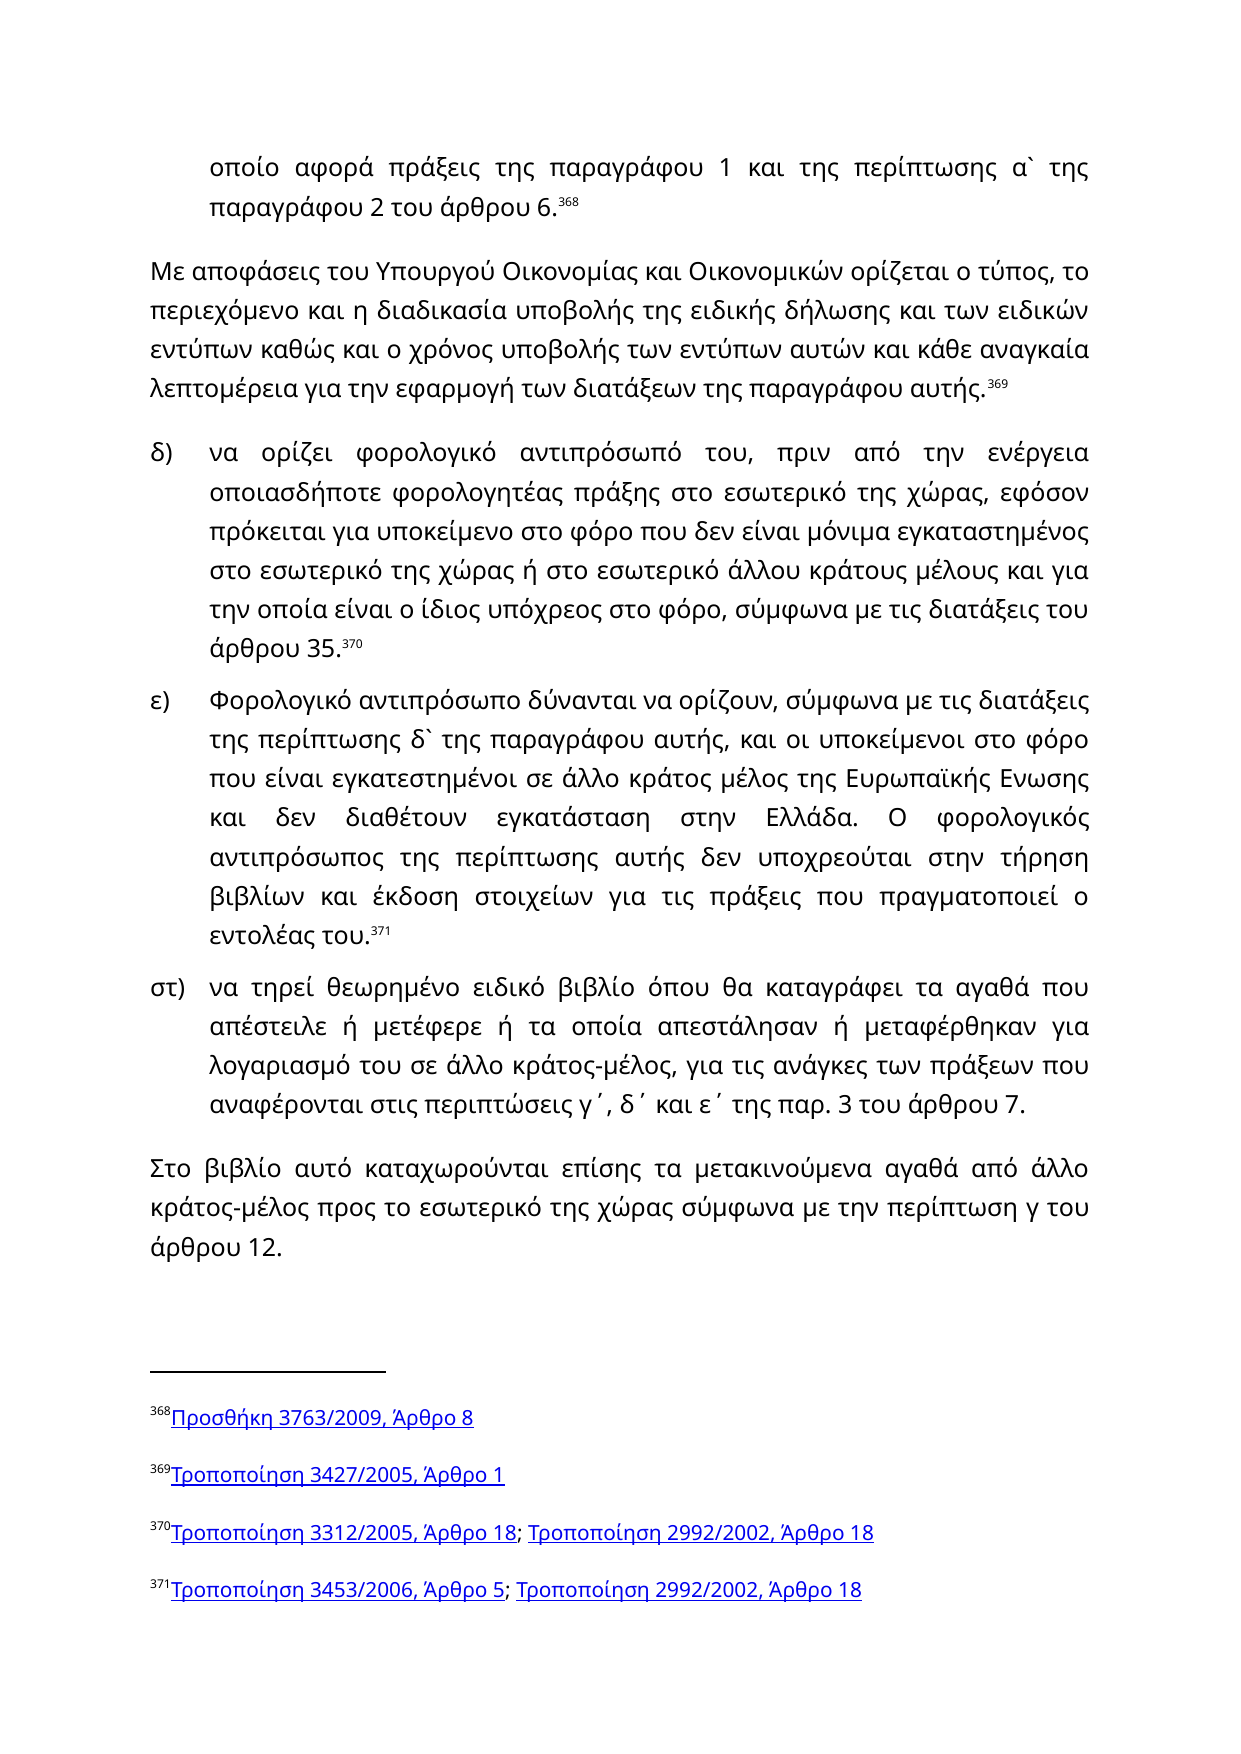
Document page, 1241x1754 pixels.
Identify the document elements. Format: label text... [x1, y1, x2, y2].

text Προσθήκη 3763/2009, Άρθρο 8 [150, 1403, 1090, 1431]
list στ) να τηρεί θεωρημένο ειδικό βιβλίο όπου θα καταγράφει τα αγαθά που απέστειλε ή μετέφερε ή τα οποία απεστάλησαν ή μεταφέρθηκαν για λογαριασμό του σε άλλο κράτος-μέλος, για τις ανάγκες των πράξεων που αναφέρονται στις περιπτώσεις γ΄, δ΄ και ε΄ της παρ. 3 του άρθρου 7. [150, 969, 1090, 1121]
text Τροποποίηση 3453/2006, Άρθρο 5; Τροποποίηση 2992/2002, Άρθρο 18 [150, 1576, 1090, 1604]
list ε) Φορολογικό αντιπρόσωπο δύνανται να ορίζουν, σύμφωνα με τις διατάξεις της περίπτωσης δ` της παραγράφου αυτής, και οι υποκείμενοι στο φόρο που είναι εγκατεστημένοι σε άλλο κράτος μέλος της Ευρωπαϊκής Ενωσης και δεν διαθέτουν εγκατάσταση στην Ελλάδα. Ο φορολογικός αντιπρόσωπος της περίπτωσης αυτής δεν υποχρεούται στην τήρηση βιβλίων και έκδοση στοιχείων για τις πράξεις που πραγματοποιεί ο εντολέας του. [150, 682, 1090, 952]
list δ) να ορίζει φορολογικό αντιπρόσωπό του, πριν από την ενέργεια οποιασδήποτε φορολογητέας πράξης στο εσωτερικό της χώρας, εφόσον πρόκειται για υποκείμενο στο φόρο που δεν είναι μόνιμα εγκαταστημένος στο εσωτερικό της χώρας ή στο εσωτερικό άλλου κράτους μέλους και για την οποία είναι ο ίδιος υπόχρεος στο φόρο, σύμφωνα με τις διατάξεις του άρθρου 35. [150, 435, 1090, 665]
text Με αποφάσεις του Υπουργού Οικονομίας και Οικονομικών ορίζεται ο τύπος, το περιεχόμενο και η διαδικασία υποβολής της ειδικής δήλωσης και των ειδικών εντύπων καθώς και ο χρόνος υποβολής των εντύπων αυτών και κάθε αναγκαία λεπτομέρεια για την εφαρμογή των διατάξεων της παραγράφου αυτής. [150, 253, 1090, 405]
text Στο βιβλίο αυτό καταχωρούνται επίσης τα μετακινούμενα αγαθά από άλλο κράτος-μέλος προς το εσωτερικό της χώρας σύμφωνα με την περίπτωση γ του άρθρου 12. [150, 1151, 1090, 1263]
list οποίο αφορά πράξεις της παραγράφου 1 και της περίπτωσης α` της παραγράφου 2 του άρθρου 6. [150, 150, 1090, 223]
text Τροποποίηση 3312/2005, Άρθρο 18; Τροποποίηση 2992/2002, Άρθρο 18 [150, 1518, 1090, 1546]
text Τροποποίηση 3427/2005, Άρθρο 1 [150, 1460, 1090, 1489]
